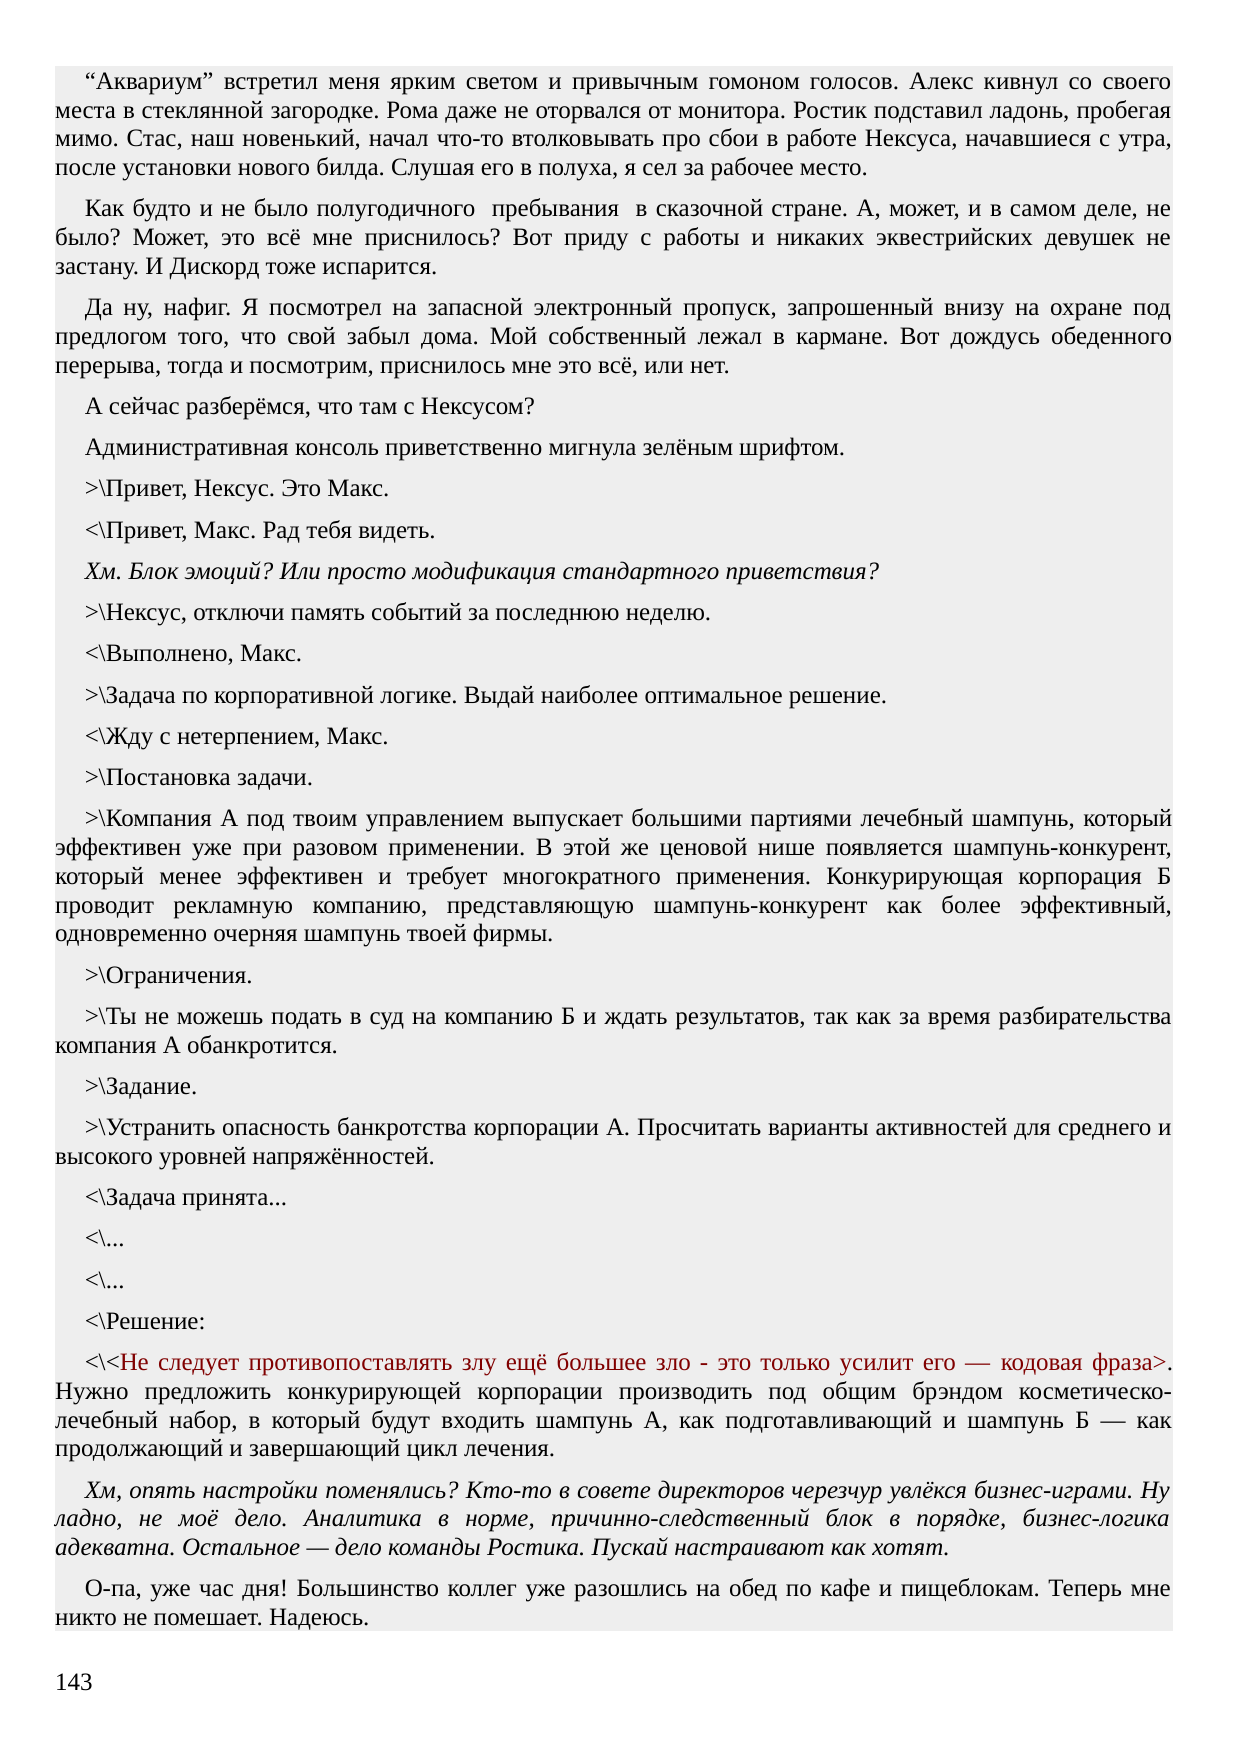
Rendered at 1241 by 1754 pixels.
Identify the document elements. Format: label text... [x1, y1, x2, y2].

text >\Устранить опасность банкротства корпорации А. Просчитать варианты активностей для среднего и высокого уровней напряжённостей. [55, 1112, 1173, 1170]
text <\... [55, 1223, 1173, 1252]
text <\<Не следует противопоставлять злу ещё большее зло - это только усилит его — кодовая фраза>. Нужно предложить конкурирующей корпорации производить под общим брэндом косметическо-лечебный набор, в который будут входить шампунь А, как подготавливающий и шампунь Б — как продолжающий и завершающий цикл лечения. [55, 1347, 1173, 1462]
text >\Задача по корпоративной логике. Выдай наиболее оптимальное решение. [55, 680, 1173, 708]
text >\Постановка задачи. [55, 762, 1173, 791]
text >\Нексус, отключи память событий за последнюю неделю. [55, 597, 1173, 626]
text >\Ограничения. [55, 960, 1173, 988]
text А сейчас разберёмся, что там с Нексусом? [55, 391, 1173, 420]
text >\Ты не можешь подать в суд на компанию Б и ждать результатов, так как за время разбирательства компания А обанкротится. [55, 1001, 1173, 1058]
text Хм, опять настройки поменялись? Кто-то в совете директоров черезчур увлёкся бизнес-играми. Ну ладно, не моё дело. Аналитика в норме, причинно-следственный блок в порядке, бизнес-логика адекватна. Остальное — дело команды Ростика. Пускай настраивают как хотят. [55, 1475, 1173, 1561]
text О-па, уже час дня! Большинство коллег уже разошлись на обед по кафе и пищеблокам. Теперь мне никто не помешает. Надеюсь. [55, 1573, 1173, 1631]
text <\Жду с нетерпением, Макс. [55, 721, 1173, 750]
text >\Привет, Нексус. Это Макс. [55, 473, 1173, 502]
text Административная консоль приветственно мигнула зелёным шрифтом. [55, 432, 1173, 461]
text “Аквариум” встретил меня ярким светом и привычным гомоном голосов. Алекс кивнул со своего места в стеклянной загородке. Рома даже не оторвался от монитора. Ростик подставил ладонь, пробегая мимо. Стас, наш новенький, начал что-то втолковывать про сбои в работе Нексуса, начавшиеся с утра, после установки нового билда. Слушая его в полуха, я сел за рабочее место. [55, 66, 1173, 181]
text <\Задача принята... [55, 1182, 1173, 1211]
text >\Задание. [55, 1071, 1173, 1100]
text Да ну, нафиг. Я посмотрел на запасной электронный пропуск, запрошенный внизу на охране под предлогом того, что свой забыл дома. Мой собственный лежал в кармане. Вот дождусь обеденного перерыва, тогда и посмотрим, приснилось мне это всё, или нет. [55, 292, 1173, 378]
text >\Компания А под твоим управлением выпускает большими партиями лечебный шампунь, который эффективен уже при разовом применении. В этой же ценовой нише появляется шампунь-конкурент, который менее эффективен и требует многократного применения. Конкурирующая корпорация Б проводит рекламную компанию, представляющую шампунь-конкурент как более эффективный, одновременно очерняя шампунь твоей фирмы. [55, 803, 1173, 947]
text Хм. Блок эмоций? Или просто модификация стандартного приветствия? [55, 556, 1173, 585]
text Как будто и не было полугодичного пребывания в сказочной стране. А, может, и в самом деле, не было? Может, это всё мне приснилось? Вот приду с работы и никаких эквестрийских девушек не застану. И Дискорд тоже испарится. [55, 193, 1173, 280]
text <\Привет, Макс. Рад тебя видеть. [55, 515, 1173, 543]
text <\... [55, 1265, 1173, 1293]
text <\Решение: [55, 1306, 1173, 1335]
text <\Выполнено, Макс. [55, 638, 1173, 667]
